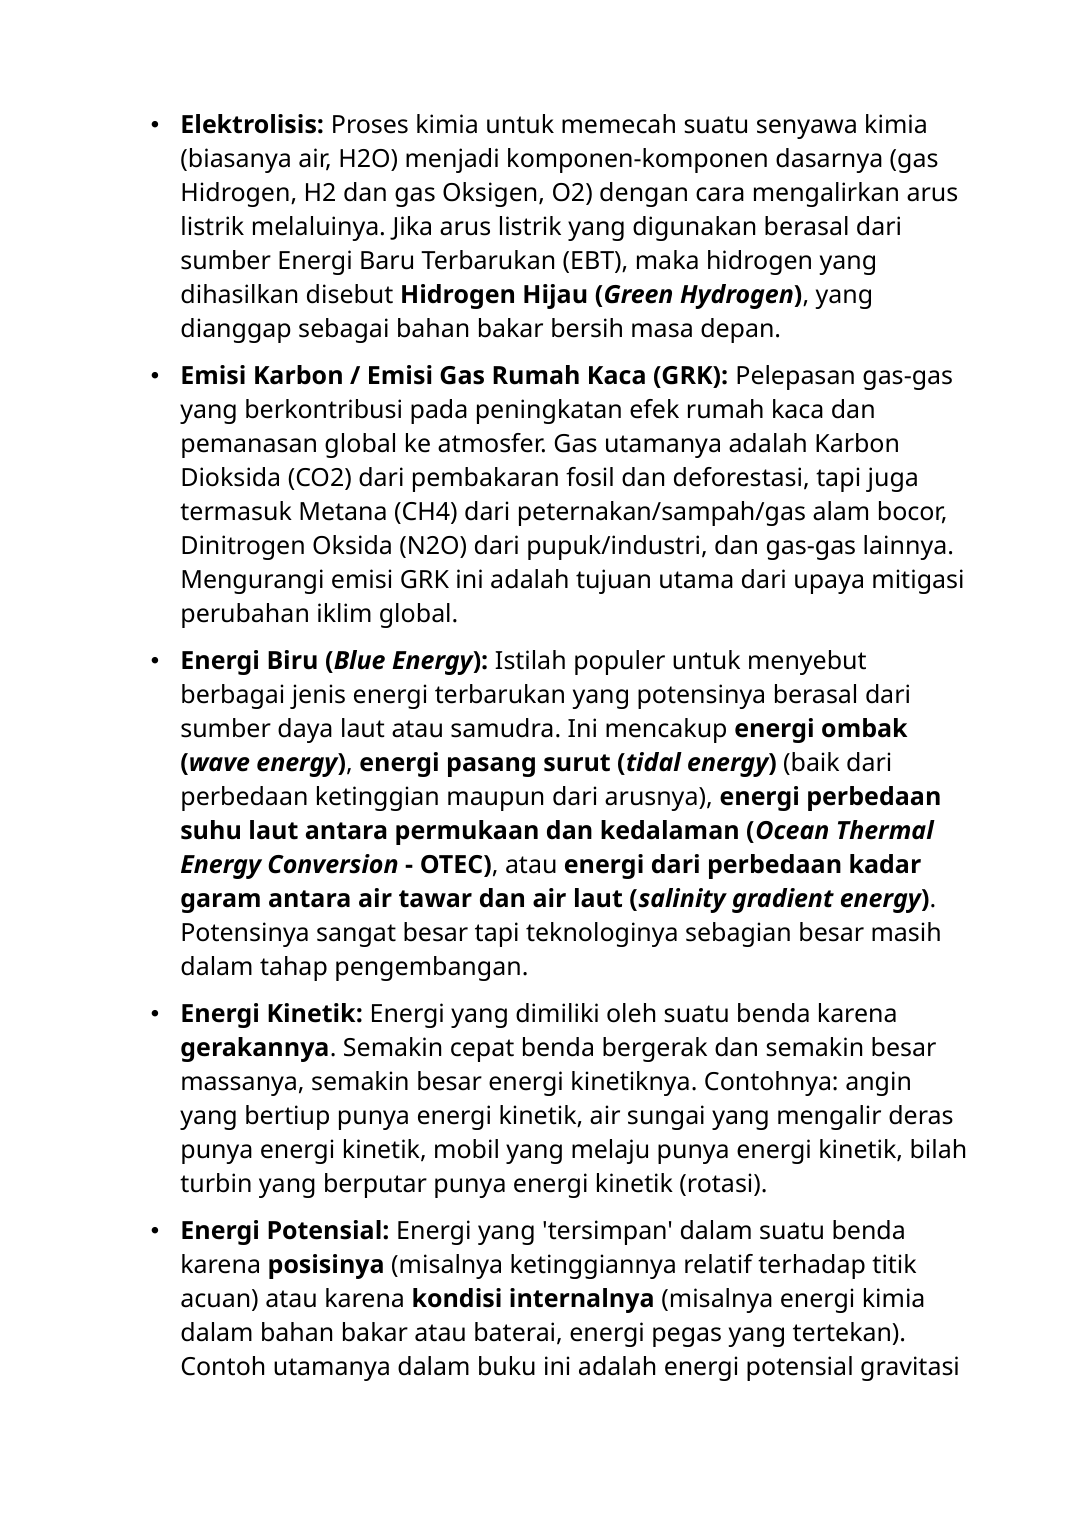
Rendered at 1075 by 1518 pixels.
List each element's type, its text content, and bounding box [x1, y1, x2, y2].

list Emisi Karbon / Emisi Gas Rumah Kaca (GRK): Pelepasan gas-gas yang berkontribusi pada peningkatan efek rumah kaca dan pemanasan global ke atmosfer. Gas utamanya adalah Karbon Dioksida (CO2) dari pembakaran fosil dan deforestasi, tapi juga termasuk Metana (CH4) dari peternakan/sampah/gas alam bocor, Dinitrogen Oksida (N2O) dari pupuk/industri, dan gas-gas lainnya. Mengurangi emisi GRK ini adalah tujuan utama dari upaya mitigasi perubahan iklim global. [151, 357, 968, 630]
list Energi Potensial: Energi yang 'tersimpan' dalam suatu benda karena posisinya (misalnya ketinggiannya relatif terhadap titik acuan) atau karena kondisi internalnya (misalnya energi kimia dalam bahan bakar atau baterai, energi pegas yang tertekan). Contoh utamanya dalam buku ini adalah energi potensial gravitasi [151, 1212, 968, 1383]
list Energi Biru (Blue Energy): Istilah populer untuk menyebut berbagai jenis energi terbarukan yang potensinya berasal dari sumber daya laut atau samudra. Ini mencakup energi ombak (wave energy), energi pasang surut (tidal energy) (baik dari perbedaan ketinggian maupun dari arusnya), energi perbedaan suhu laut antara permukaan dan kedalaman (Ocean Thermal Energy Conversion - OTEC), atau energi dari perbedaan kadar garam antara air tawar dan air laut (salinity gradient energy). Potensinya sangat besar tapi teknologinya sebagian besar masih dalam tahap pengembangan. [151, 642, 968, 983]
list Elektrolisis: Proses kimia untuk memecah suatu senyawa kimia (biasanya air, H2O) menjadi komponen-komponen dasarnya (gas Hidrogen, H2 dan gas Oksigen, O2) dengan cara mengalirkan arus listrik melaluinya. Jika arus listrik yang digunakan berasal dari sumber Energi Baru Terbarukan (EBT), maka hidrogen yang dihasilkan disebut Hidrogen Hijau (Green Hydrogen), yang dianggap sebagai bahan bakar bersih masa depan. [151, 106, 968, 345]
list Energi Kinetik: Energi yang dimiliki oleh suatu benda karena gerakannya. Semakin cepat benda bergerak dan semakin besar massanya, semakin besar energi kinetiknya. Contohnya: angin yang bertiup punya energi kinetik, air sungai yang mengalir deras punya energi kinetik, mobil yang melaju punya energi kinetik, bilah turbin yang berputar punya energi kinetik (rotasi). [151, 996, 968, 1200]
